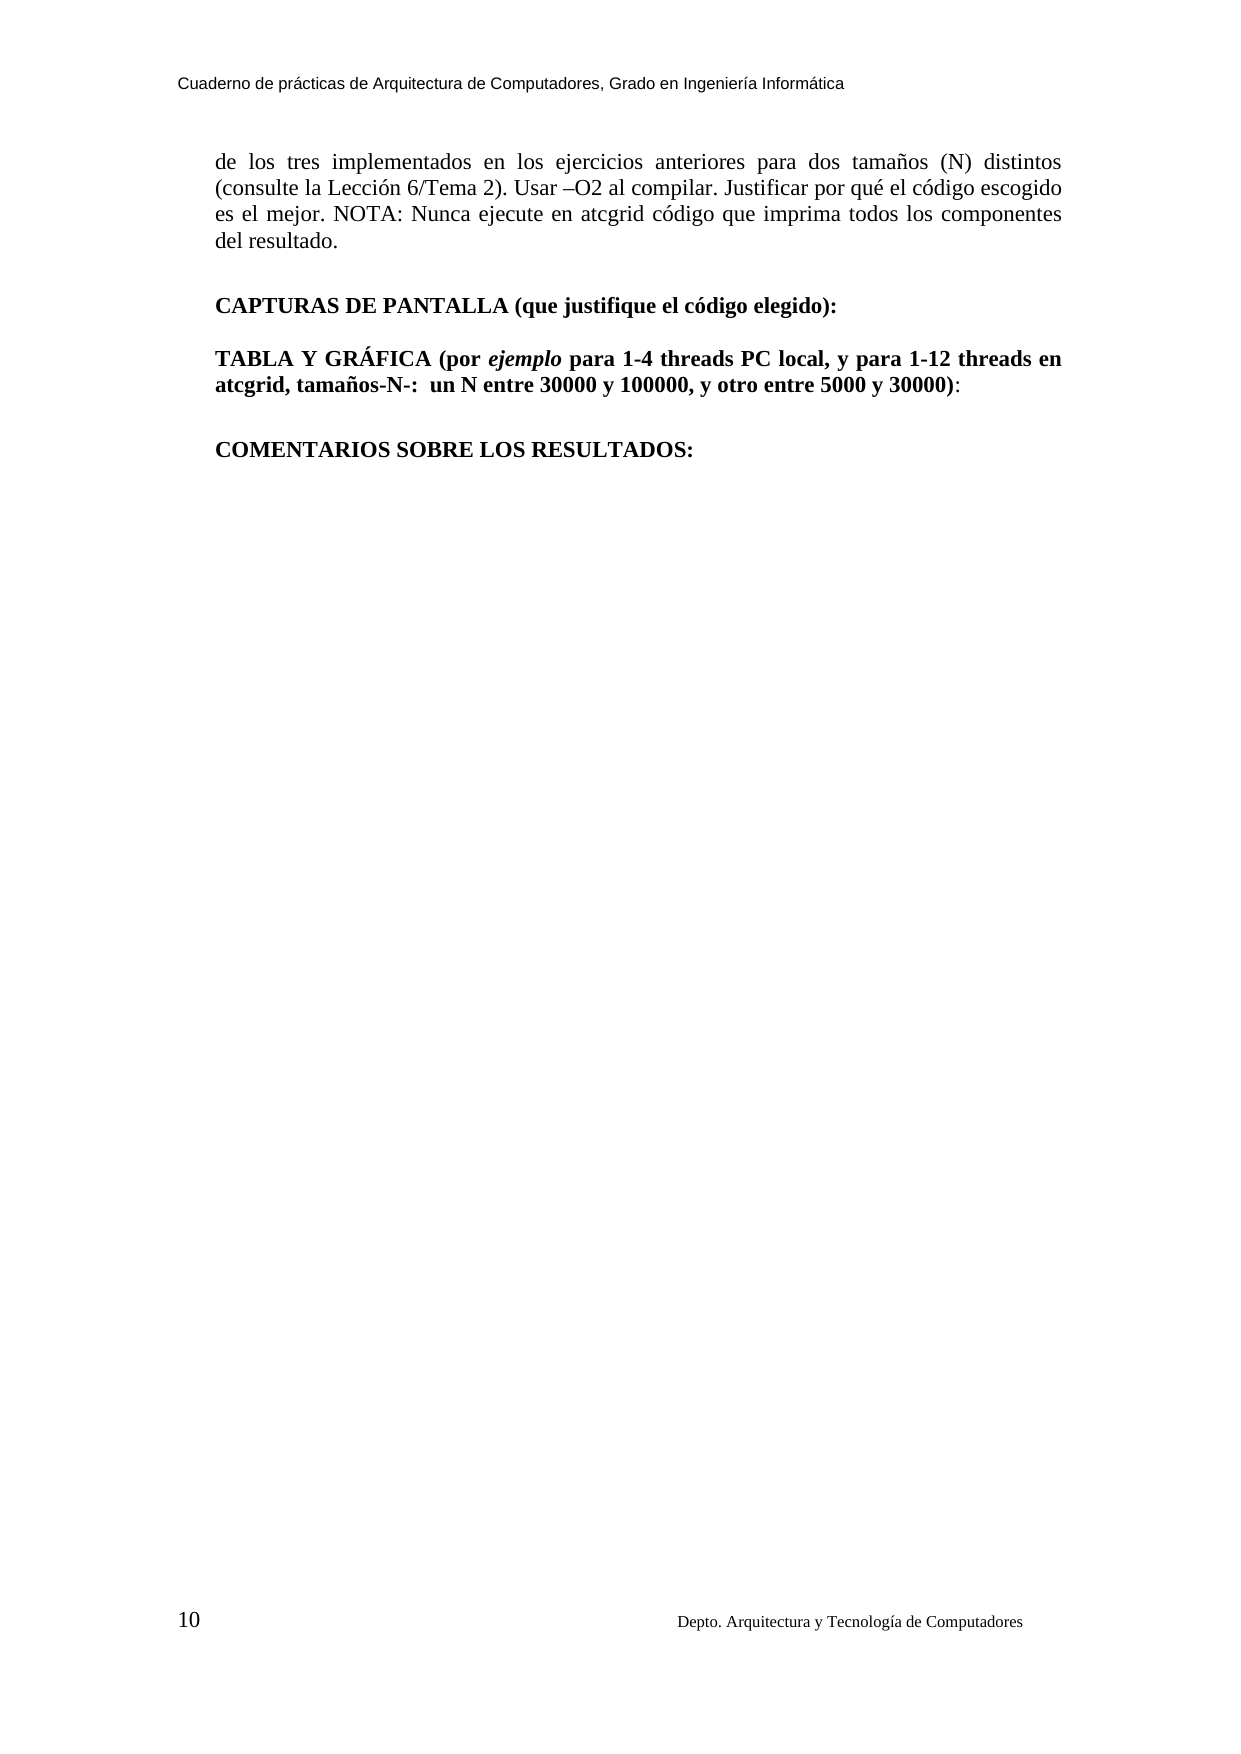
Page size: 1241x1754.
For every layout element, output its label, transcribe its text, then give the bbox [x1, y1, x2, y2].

text COMENTARIOS SOBRE LOS RESULTADOS: [177, 436, 1063, 463]
list de los tres implementados en los ejercicios anteriores para dos tamaños (N) distintos (consulte la Lección 6/Tema 2). Usar –O2 al compilar. Justificar por qué el código escogido es el mejor. NOTA: Nunca ejecute en atcgrid código que imprima todos los componentes del resultado. [177, 148, 1063, 253]
text TABLA Y GRÁFICA (por ejemplo para 1-4 threads PC local, y para 1-12 threads en atcgrid, tamaños-N-: un N entre 30000 y 100000, y otro entre 5000 y 30000): [215, 345, 1063, 397]
text CAPTURAS DE PANTALLA (que justifique el código elegido): [215, 292, 1063, 318]
